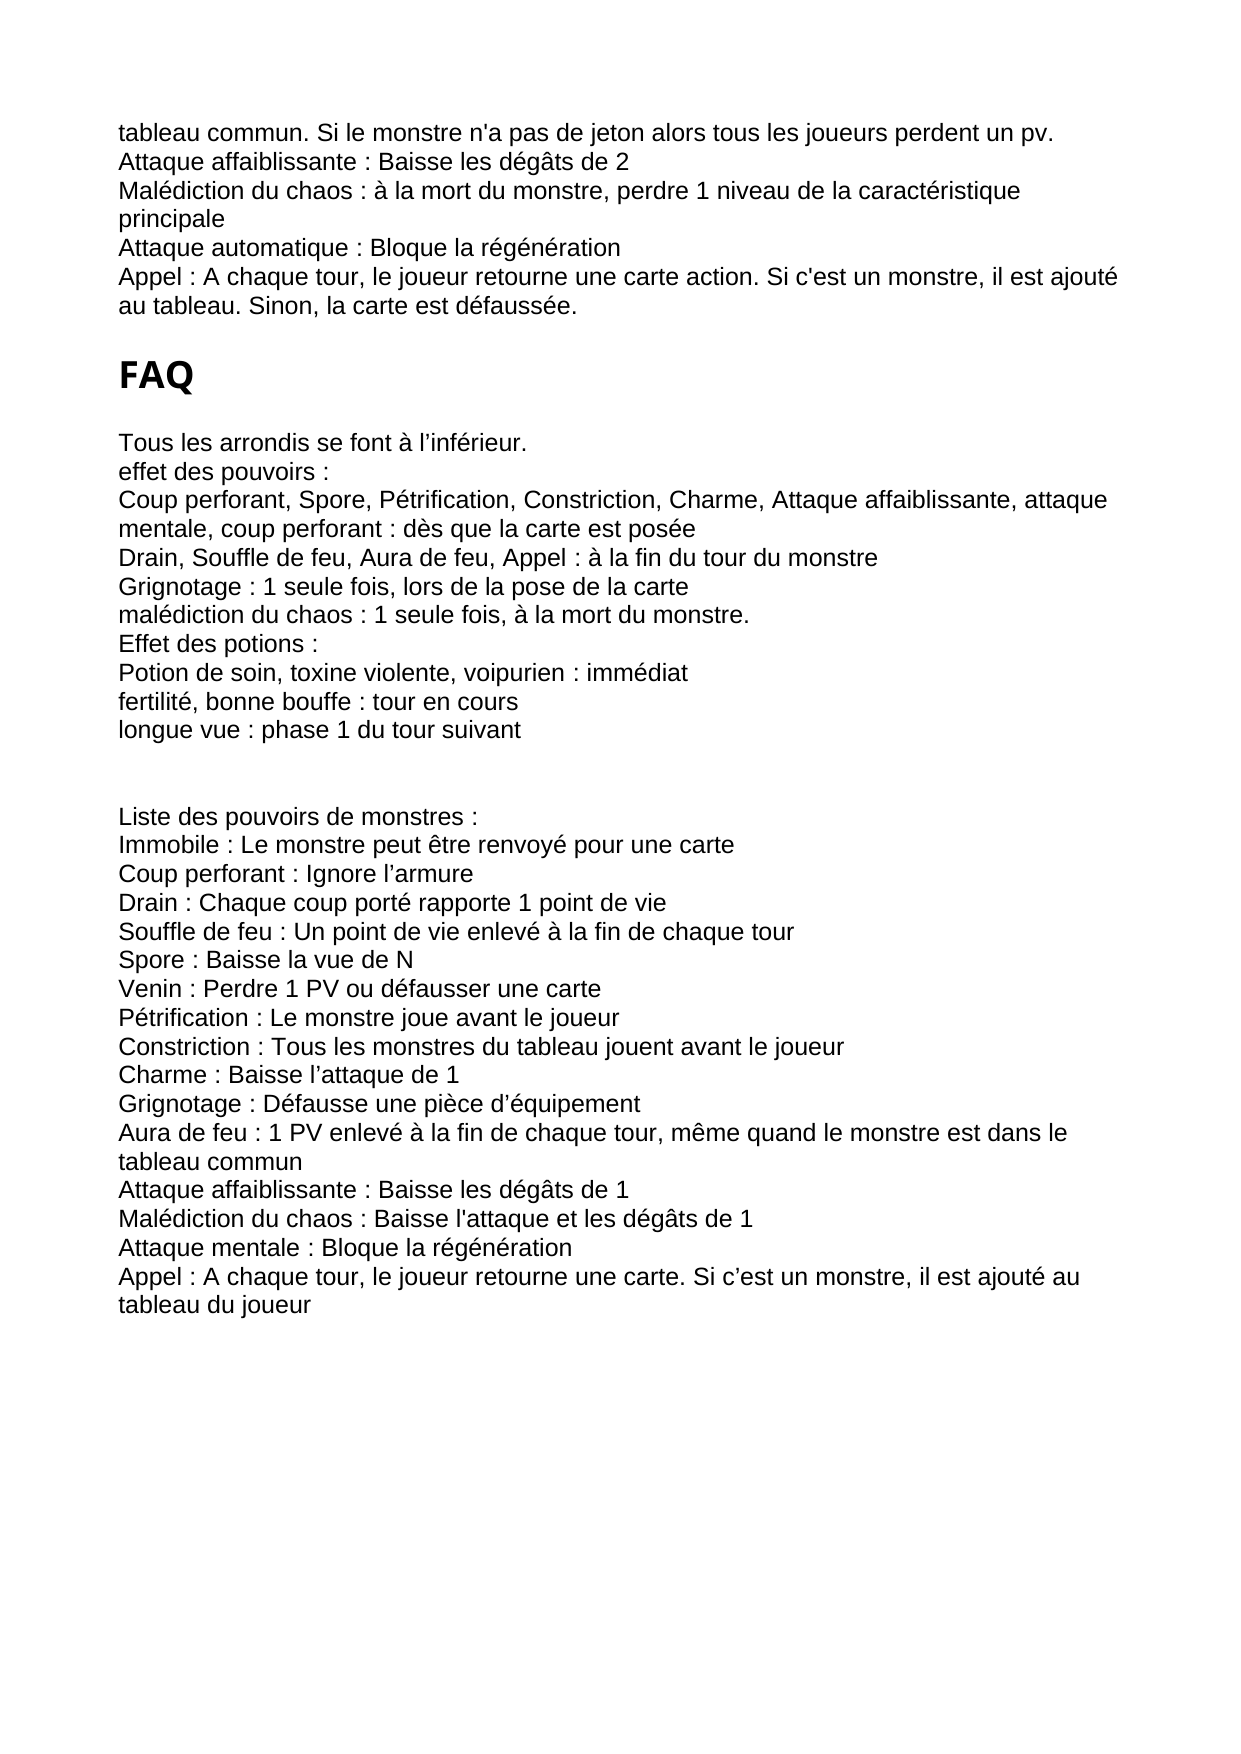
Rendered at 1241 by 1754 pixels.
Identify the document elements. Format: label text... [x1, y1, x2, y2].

text Coup perforant : Ignore l’armure [118, 859, 1122, 888]
text Immobile : Le monstre peut être renvoyé pour une carte [118, 830, 1122, 859]
text Attaque automatique : Bloque la régénération [118, 233, 1122, 262]
text Attaque affaiblissante : Baisse les dégâts de 2 [118, 147, 1122, 176]
text Pétrification : Le monstre joue avant le joueur [118, 1003, 1122, 1032]
text Attaque affaiblissante : Baisse les dégâts de 1 [118, 1175, 1122, 1204]
text longue vue : phase 1 du tour suivant [118, 715, 1122, 744]
text Souffle de feu : Un point de vie enlevé à la fin de chaque tour [118, 917, 1122, 945]
text Drain : Chaque coup porté rapporte 1 point de vie [118, 888, 1122, 917]
text Aura de feu : 1 PV enlevé à la fin de chaque tour, même quand le monstre est dans le tableau commun [118, 1118, 1122, 1175]
text FAQ [118, 348, 1122, 399]
text Tous les arrondis se font à l’inférieur. [118, 428, 1122, 457]
text Drain, Souffle de feu, Aura de feu, Appel : à la fin du tour du monstre [118, 543, 1122, 572]
text Charme : Baisse l’attaque de 1 [118, 1060, 1122, 1089]
text Potion de soin, toxine violente, voipurien : immédiat [118, 658, 1122, 687]
text Malédiction du chaos : Baisse l'attaque et les dégâts de 1 [118, 1204, 1122, 1233]
text Constriction : Tous les monstres du tableau jouent avant le joueur [118, 1032, 1122, 1060]
text malédiction du chaos : 1 seule fois, à la mort du monstre. [118, 600, 1122, 629]
text tableau commun. Si le monstre n'a pas de jeton alors tous les joueurs perdent un pv. [118, 118, 1122, 147]
text Spore : Baisse la vue de N [118, 945, 1122, 974]
text Appel : A chaque tour, le joueur retourne une carte action. Si c'est un monstre, il est ajouté au tableau. Sinon, la carte est défaussée. [118, 262, 1122, 319]
text Coup perforant, Spore, Pétrification, Constriction, Charme, Attaque affaiblissante, attaque mentale, coup perforant : dès que la carte est posée [118, 485, 1122, 543]
text Malédiction du chaos : à la mort du monstre, perdre 1 niveau de la caractéristique principale [118, 176, 1122, 233]
text Attaque mentale : Bloque la régénération [118, 1233, 1122, 1262]
text Liste des pouvoirs de monstres : [118, 802, 1122, 830]
text Grignotage : Défausse une pièce d’équipement [118, 1089, 1122, 1118]
text Venin : Perdre 1 PV ou défausser une carte [118, 974, 1122, 1003]
text fertilité, bonne bouffe : tour en cours [118, 687, 1122, 715]
text Effet des potions : [118, 629, 1122, 658]
text effet des pouvoirs : [118, 457, 1122, 485]
text Grignotage : 1 seule fois, lors de la pose de la carte [118, 572, 1122, 600]
text Appel : A chaque tour, le joueur retourne une carte. Si c’est un monstre, il est ajouté au tableau du joueur [118, 1262, 1122, 1319]
